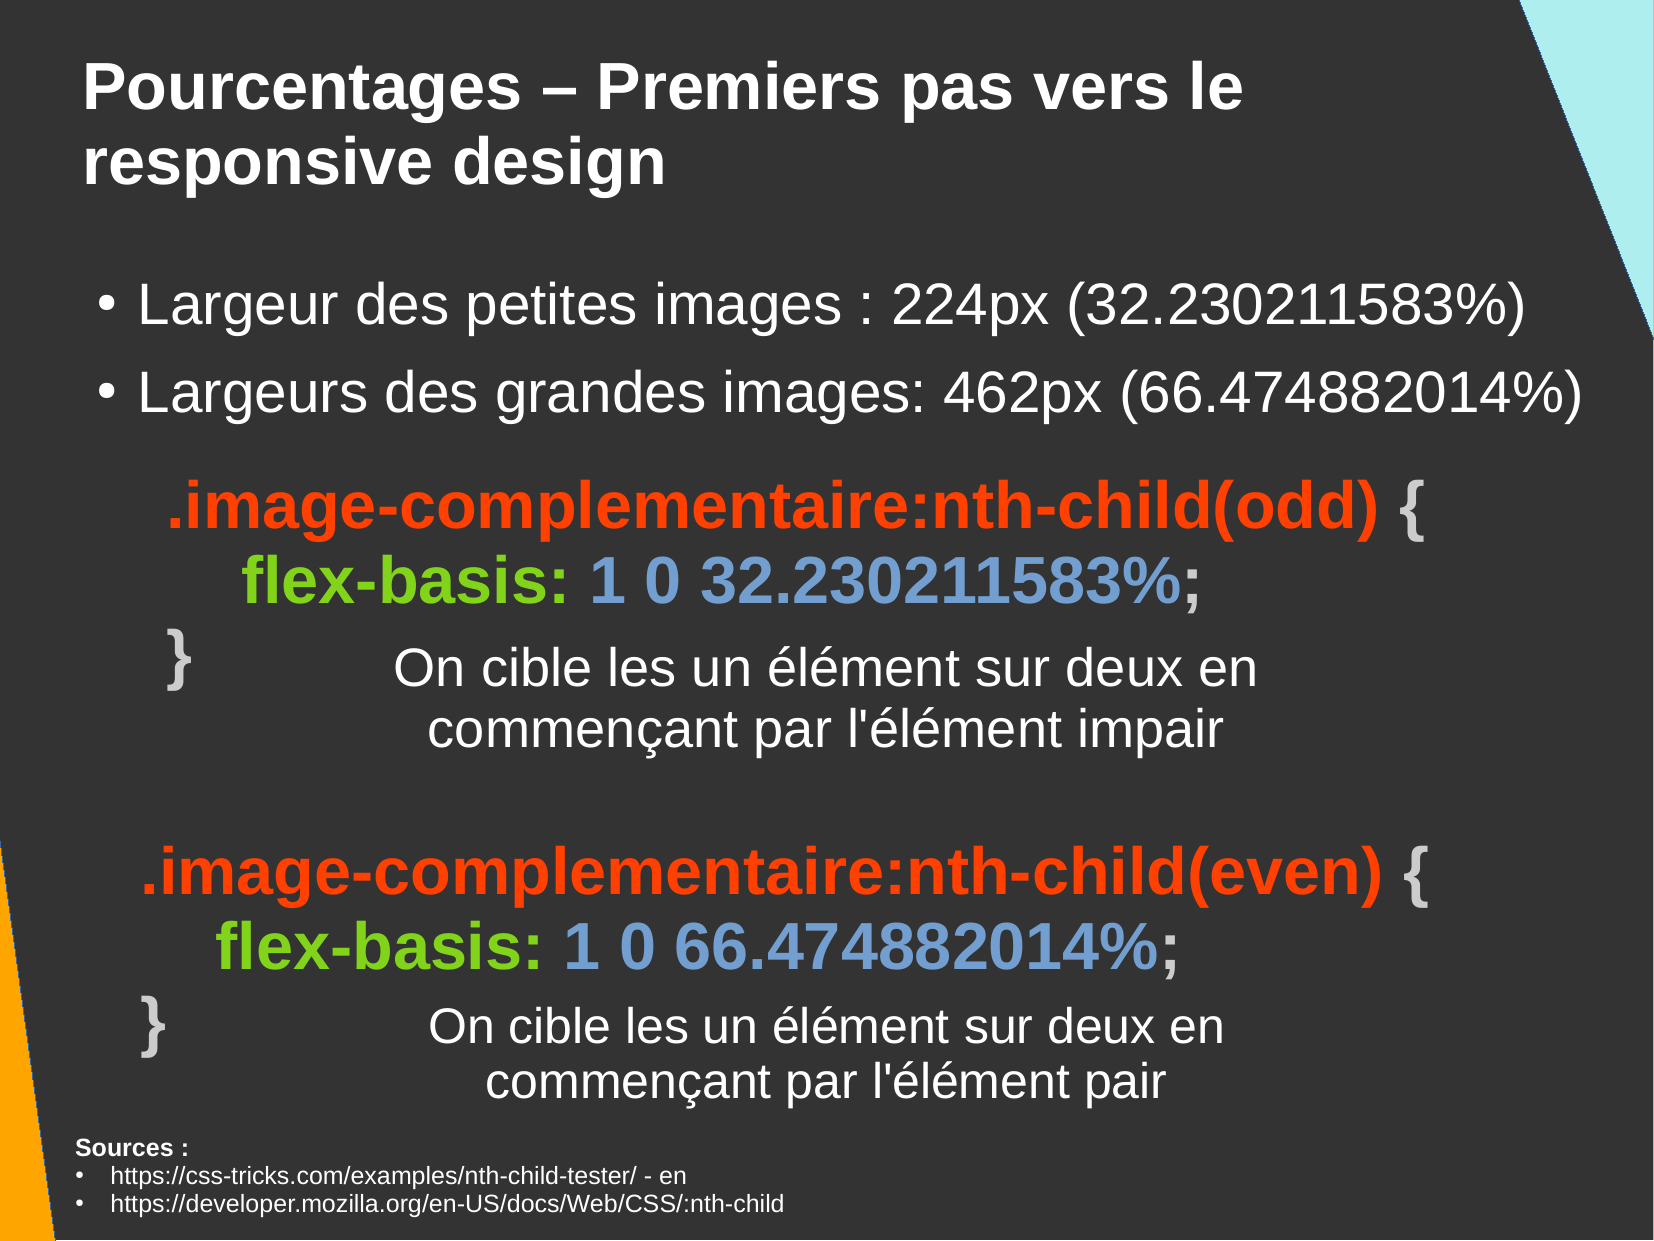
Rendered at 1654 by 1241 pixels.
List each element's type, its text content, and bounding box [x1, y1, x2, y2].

text_box .image-complementaire:nth-child(odd) { flex-basis: 1 0 32.230211583%; } [151, 460, 1503, 721]
text_box [1519, 0, 1654, 340]
text_box [0, 840, 56, 1241]
text_box Sources : https://css-tricks.com/examples/nth-child-tester/ - en https://developer.mozilla.org/en-US/docs/Web/CSS/:nth-child [60, 1126, 1546, 1241]
text_box .image-complementaire:nth-child(even) { flex-basis: 1 0 66.474882014%; } [125, 826, 1477, 1087]
title Pourcentages – Premiers pas vers le responsive design [82, 49, 1571, 199]
title On cible les un élément sur deux en commençant par l'élément impair [299, 637, 1355, 759]
title On cible les un élément sur deux en commençant par l'élément pair [365, 998, 1288, 1120]
list Largeur des petites images : 224px (32.230211583%) Largeurs des grandes images: 462px (66.474882014%) [82, 271, 1595, 438]
